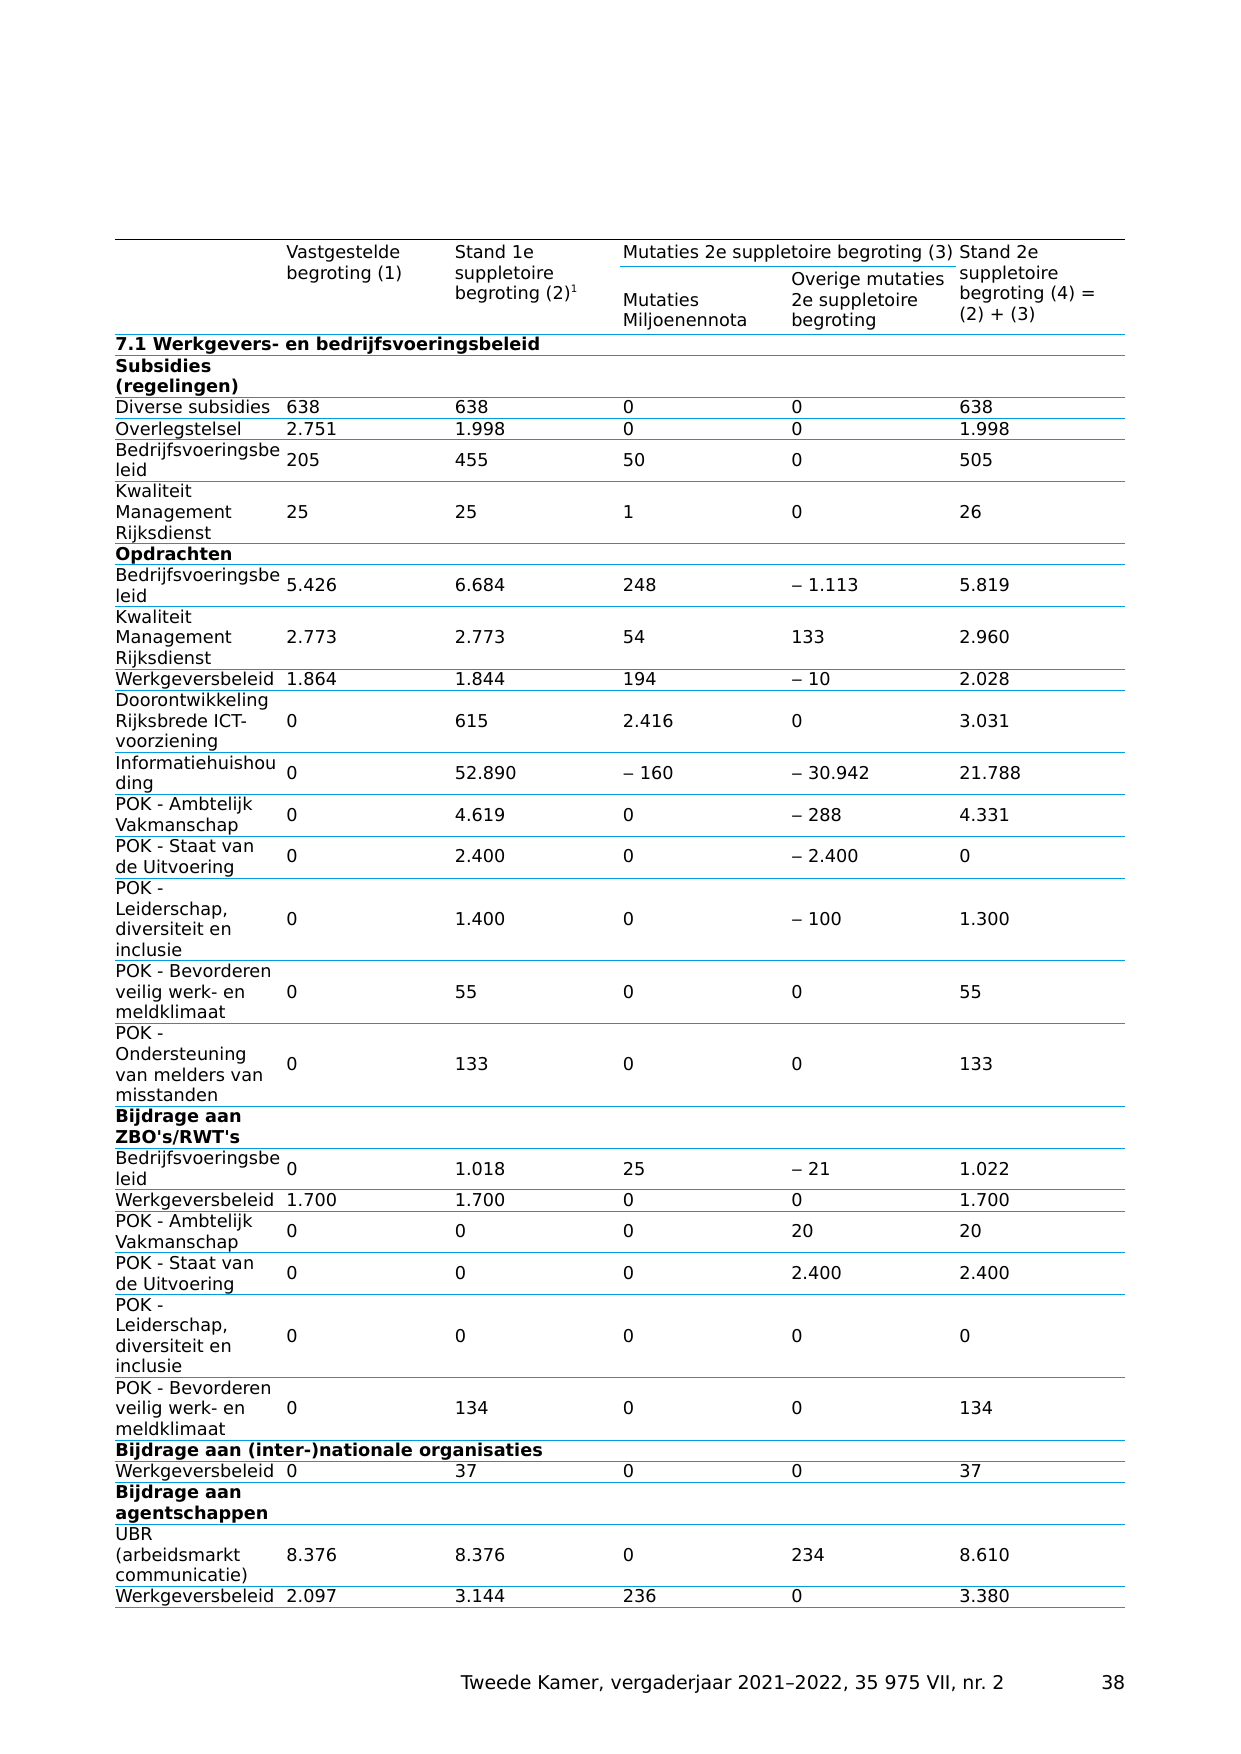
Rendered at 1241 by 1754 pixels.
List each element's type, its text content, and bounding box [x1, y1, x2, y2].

table_cell Kwaliteit Management Rijksdienst [115, 607, 283, 668]
table_cell 0 [283, 795, 452, 836]
table_cell [452, 356, 620, 397]
table_cell 0 [788, 398, 956, 418]
table_cell Stand 2e suppletoire begroting (4) = (2) + (3) [956, 240, 1125, 334]
table_cell 455 [452, 440, 620, 481]
table_cell ‒ 100 [788, 879, 956, 960]
table_cell 20 [956, 1212, 1125, 1252]
table_cell 0 [283, 1024, 452, 1106]
table_cell 5.426 [283, 565, 452, 606]
table_cell Bijdrage aan agentschappen [115, 1483, 283, 1523]
table_cell 1.998 [956, 419, 1125, 439]
table_cell Vastgestelde begroting (1) [283, 240, 452, 334]
table_cell [956, 1441, 1125, 1461]
table_cell [956, 1483, 1125, 1523]
table_cell [788, 1107, 956, 1148]
table_cell 0 [956, 1295, 1125, 1377]
table_cell Werkgeversbeleid [115, 1190, 283, 1211]
table_cell 134 [956, 1378, 1125, 1439]
table_cell 0 [283, 691, 452, 752]
table_cell 638 [956, 398, 1125, 418]
table_cell 236 [620, 1587, 788, 1607]
table_cell 134 [452, 1378, 620, 1439]
table_cell 0 [283, 879, 452, 960]
table_cell 615 [452, 691, 620, 752]
table_cell [956, 544, 1125, 564]
table_cell [620, 1483, 788, 1523]
table_cell 0 [283, 1149, 452, 1189]
table_cell 0 [788, 1024, 956, 1106]
table_cell 54 [620, 607, 788, 668]
table_cell 0 [620, 1024, 788, 1106]
table_cell 0 [283, 1462, 452, 1482]
table_cell 133 [788, 607, 956, 668]
table_cell [283, 356, 452, 397]
table_cell Werkgeversbeleid [115, 1462, 283, 1482]
table_cell 0 [620, 961, 788, 1023]
table_cell 55 [452, 961, 620, 1023]
table_cell POK - Leiderschap, diversiteit en inclusie [115, 1295, 283, 1377]
table_cell 37 [956, 1462, 1125, 1482]
table_cell 0 [956, 837, 1125, 877]
table_cell POK - Bevorderen veilig werk- en meldklimaat [115, 961, 283, 1023]
table_cell UBR (arbeidsmarkt communicatie) [115, 1525, 283, 1586]
table_cell 1 [620, 482, 788, 543]
table_cell 2.773 [452, 607, 620, 668]
table_cell 1.400 [452, 879, 620, 960]
table_cell 52.890 [452, 753, 620, 794]
table_cell 1.864 [283, 670, 452, 690]
table_cell 0 [620, 1462, 788, 1482]
table_cell [452, 544, 620, 564]
table_cell POK - Staat van de Uitvoering [115, 837, 283, 877]
table_cell 2.400 [788, 1253, 956, 1294]
table_cell 0 [788, 1587, 956, 1607]
table_cell 505 [956, 440, 1125, 481]
table_cell Bijdrage aan (inter-)nationale organisaties [115, 1441, 620, 1461]
table_cell [283, 1483, 452, 1523]
table_cell [115, 240, 283, 334]
table_cell [620, 1441, 788, 1461]
table_cell Kwaliteit Management Rijksdienst [115, 482, 283, 543]
table_cell 25 [452, 482, 620, 543]
table_header Tabel 11 Budgettaire gevolgen van beleid artikel 7. Werkgevers- en bedrijfsvoeringsbeleid (bedragen x € 1.000) [115, 191, 1125, 239]
table_cell 8.376 [452, 1525, 620, 1586]
table_cell 1.700 [452, 1190, 620, 1211]
table_cell ‒ 30.942 [788, 753, 956, 794]
table_cell 0 [620, 795, 788, 836]
table_cell Werkgeversbeleid [115, 1587, 283, 1607]
table_cell 0 [283, 837, 452, 877]
table_cell 2.097 [283, 1587, 452, 1607]
table_cell ‒ 1.113 [788, 565, 956, 606]
table_cell 0 [620, 419, 788, 439]
table_cell 2.028 [956, 670, 1125, 690]
table_cell 0 [788, 482, 956, 543]
table_cell 0 [788, 1462, 956, 1482]
table_cell 0 [788, 1190, 956, 1211]
table_cell 0 [620, 1295, 788, 1377]
table_cell 1.998 [452, 419, 620, 439]
table_cell 1.844 [452, 670, 620, 690]
table_cell 0 [788, 440, 956, 481]
table_cell 0 [620, 879, 788, 960]
table_cell POK - Bevorderen veilig werk- en meldklimaat [115, 1378, 283, 1439]
table_cell Mutaties Miljoenennota [620, 267, 788, 334]
table_cell POK - Leiderschap, diversiteit en inclusie [115, 879, 283, 960]
table_cell [788, 1441, 956, 1461]
table_cell 248 [620, 565, 788, 606]
table_cell [956, 356, 1125, 397]
table_cell 6.684 [452, 565, 620, 606]
table_cell 0 [788, 691, 956, 752]
table_cell 2.400 [956, 1253, 1125, 1294]
table_cell Overige mutaties 2e suppletoire begroting [788, 267, 956, 334]
table_cell 7.1 Werkgevers- en bedrijfsvoeringsbeleid [115, 335, 620, 355]
table_cell 0 [620, 1525, 788, 1586]
table_cell ‒ 160 [620, 753, 788, 794]
table_cell ‒ 21 [788, 1149, 956, 1189]
table_cell 133 [956, 1024, 1125, 1106]
table_cell POK - Staat van de Uitvoering [115, 1253, 283, 1294]
table_cell Stand 1e suppletoire begroting (2)1 [452, 240, 620, 334]
table_cell 3.144 [452, 1587, 620, 1607]
table_cell 0 [283, 1253, 452, 1294]
table_cell 133 [452, 1024, 620, 1106]
table_cell 638 [452, 398, 620, 418]
table_cell 20 [788, 1212, 956, 1252]
table_cell 4.331 [956, 795, 1125, 836]
table_cell 0 [620, 1253, 788, 1294]
table_cell 1.700 [956, 1190, 1125, 1211]
table_cell Opdrachten [115, 544, 283, 564]
table_cell [620, 356, 788, 397]
table_cell 194 [620, 670, 788, 690]
table_cell 234 [788, 1525, 956, 1586]
table_cell [620, 1107, 788, 1148]
table_cell 2.960 [956, 607, 1125, 668]
table_cell 205 [283, 440, 452, 481]
table_cell Mutaties 2e suppletoire begroting (3) [620, 240, 956, 266]
table_cell 0 [452, 1212, 620, 1252]
table_cell 25 [283, 482, 452, 543]
table_cell 0 [788, 1295, 956, 1377]
table_cell 5.819 [956, 565, 1125, 606]
table_cell [620, 544, 788, 564]
table_cell Bedrijfsvoeringsbeleid [115, 565, 283, 606]
table_cell 4.619 [452, 795, 620, 836]
table_cell 3.380 [956, 1587, 1125, 1607]
table_cell Diverse subsidies [115, 398, 283, 418]
table_cell 0 [788, 961, 956, 1023]
table_cell [283, 544, 452, 564]
table_cell Doorontwikkeling Rijksbrede ICT-voorziening [115, 691, 283, 752]
table_cell 0 [788, 1378, 956, 1439]
table_cell Informatiehuishouding [115, 753, 283, 794]
table_cell 0 [788, 419, 956, 439]
table_cell POK - Ambtelijk Vakmanschap [115, 1212, 283, 1252]
table_cell Bedrijfsvoeringsbeleid [115, 1149, 283, 1189]
table_cell Bijdrage aan ZBO's/RWT's [115, 1107, 283, 1148]
table_cell [620, 335, 788, 355]
table_cell Werkgeversbeleid [115, 670, 283, 690]
table_cell [283, 1107, 452, 1148]
table_cell 0 [620, 1378, 788, 1439]
table_cell [956, 1107, 1125, 1148]
table_cell 26 [956, 482, 1125, 543]
table_cell 1.018 [452, 1149, 620, 1189]
table_cell [956, 335, 1125, 355]
table_cell Subsidies (regelingen) [115, 356, 283, 397]
table_cell Bedrijfsvoeringsbeleid [115, 440, 283, 481]
table_cell ‒ 10 [788, 670, 956, 690]
table_cell POK - Ondersteuning van melders van misstanden [115, 1024, 283, 1106]
table_cell 2.400 [452, 837, 620, 877]
table_cell [788, 356, 956, 397]
table_cell 2.751 [283, 419, 452, 439]
table_cell [788, 1483, 956, 1523]
table_cell 37 [452, 1462, 620, 1482]
table_cell 2.416 [620, 691, 788, 752]
table_cell 2.773 [283, 607, 452, 668]
table_cell 0 [283, 753, 452, 794]
table_cell 0 [283, 1295, 452, 1377]
table_cell 1.300 [956, 879, 1125, 960]
table_cell Overlegstelsel [115, 419, 283, 439]
table_cell [452, 1483, 620, 1523]
table_cell 8.376 [283, 1525, 452, 1586]
table_cell [452, 1107, 620, 1148]
table_cell [788, 544, 956, 564]
table_cell 0 [620, 837, 788, 877]
table_cell ‒ 2.400 [788, 837, 956, 877]
table_cell 55 [956, 961, 1125, 1023]
table_cell 638 [283, 398, 452, 418]
table_cell 50 [620, 440, 788, 481]
table_cell 8.610 [956, 1525, 1125, 1586]
table_cell 0 [620, 1212, 788, 1252]
table_cell 0 [620, 398, 788, 418]
table_cell 21.788 [956, 753, 1125, 794]
table_cell ‒ 288 [788, 795, 956, 836]
table_cell [788, 335, 956, 355]
table_cell 3.031 [956, 691, 1125, 752]
table_cell 1.700 [283, 1190, 452, 1211]
table_cell 0 [452, 1295, 620, 1377]
table_cell 0 [283, 961, 452, 1023]
table_cell 0 [283, 1212, 452, 1252]
table_cell 0 [283, 1378, 452, 1439]
table_cell 0 [452, 1253, 620, 1294]
table_cell 0 [620, 1190, 788, 1211]
table_cell 1.022 [956, 1149, 1125, 1189]
table_cell POK - Ambtelijk Vakmanschap [115, 795, 283, 836]
table_cell 25 [620, 1149, 788, 1189]
